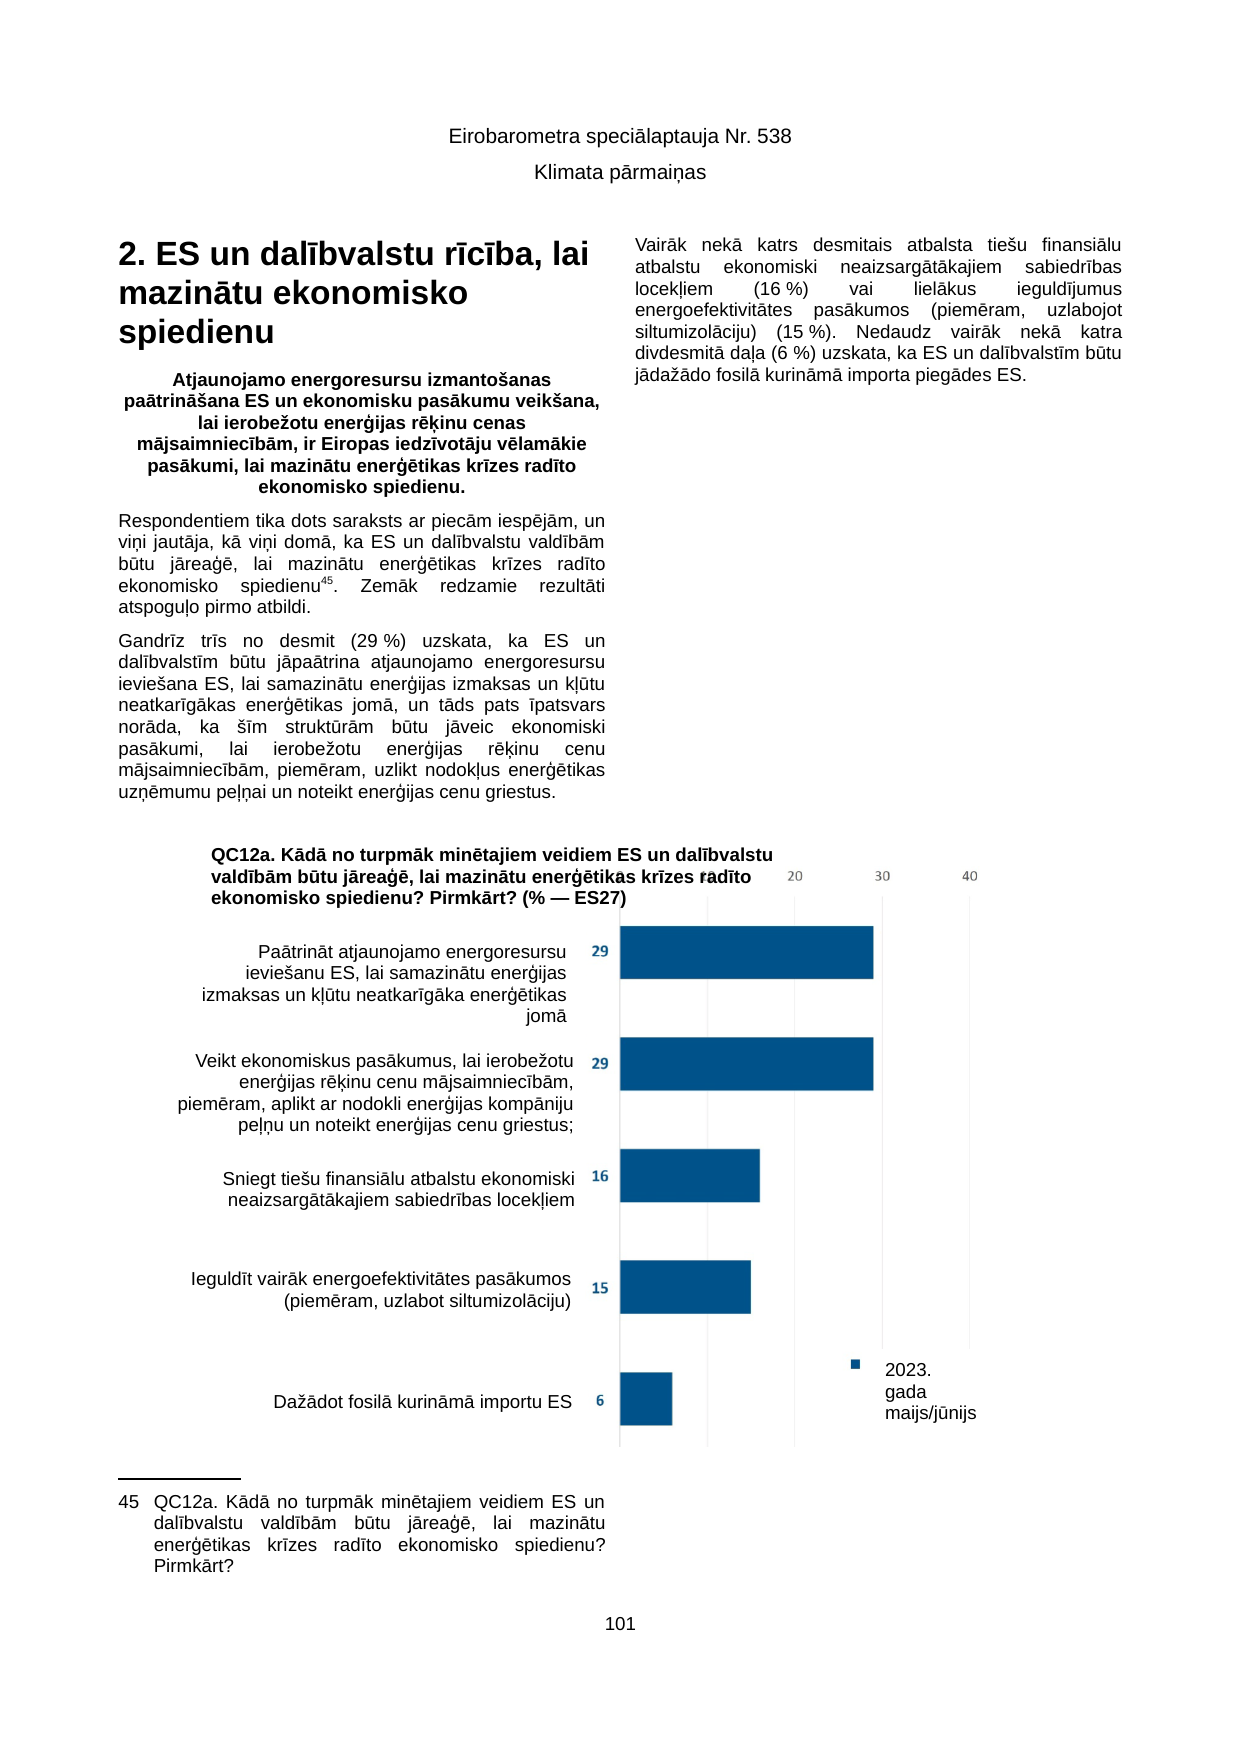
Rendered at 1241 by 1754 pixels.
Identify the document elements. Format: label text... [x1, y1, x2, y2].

text Respondentiem tika dots saraksts ar piecām iespējām, un viņi jautāja, kā viņi domā, ka ES un dalībvalstu valdībām būtu jāreaģē, lai mazinātu enerģētikas krīzes radīto ekonomisko spiedienu. Zemāk redzamie rezultāti atspoguļo pirmo atbildi. [118, 510, 605, 618]
picture [585, 850, 992, 1447]
subtitle 2. ES un dalībvalstu rīcība, lai mazinātu ekonomisko spiedienu [118, 234, 605, 350]
text Gandrīz trīs no desmit (29 %) uzskata, ka ES un dalībvalstīm būtu jāpaātrina atjaunojamo energoresursu ieviešana ES, lai samazinātu enerģijas izmaksas un kļūtu neatkarīgākas enerģētikas jomā, un tāds pats īpatsvars norāda, ka šīm struktūrām būtu jāveic ekonomiski pasākumi, lai ierobežotu enerģijas rēķinu cenu mājsaimniecībām, piemēram, uzlikt nodokļus enerģētikas uzņēmumu peļņai un noteikt enerģijas cenu griestus. [118, 629, 605, 802]
text Atjaunojamo energoresursu izmantošanas paātrināšana ES un ekonomisku pasākumu veikšana, lai ierobežotu enerģijas rēķinu cenas mājsaimniecībām, ir Eiropas iedzīvotāju vēlamākie pasākumi, lai mazinātu enerģētikas krīzes radīto ekonomisko spiedienu. [118, 368, 605, 498]
text QC12a. Kādā no turpmāk minētajiem veidiem ES un dalībvalstu valdībām būtu jāreaģē, lai mazinātu enerģētikas krīzes radīto ekonomisko spiedienu? Pirmkārt? [118, 1491, 605, 1577]
text Vairāk nekā katrs desmitais atbalsta tiešu finansiālu atbalstu ekonomiski neaizsargātākajiem sabiedrības locekļiem (16 %) vai lielākus ieguldījumus energoefektivitātes pasākumos (piemēram, uzlabojot siltumizolāciju) (15 %). Nedaudz vairāk nekā katra divdesmitā daļa (6 %) uzskata, ka ES un dalībvalstīm būtu jādažādo fosilā kurināmā importa piegādes ES. [635, 234, 1122, 385]
